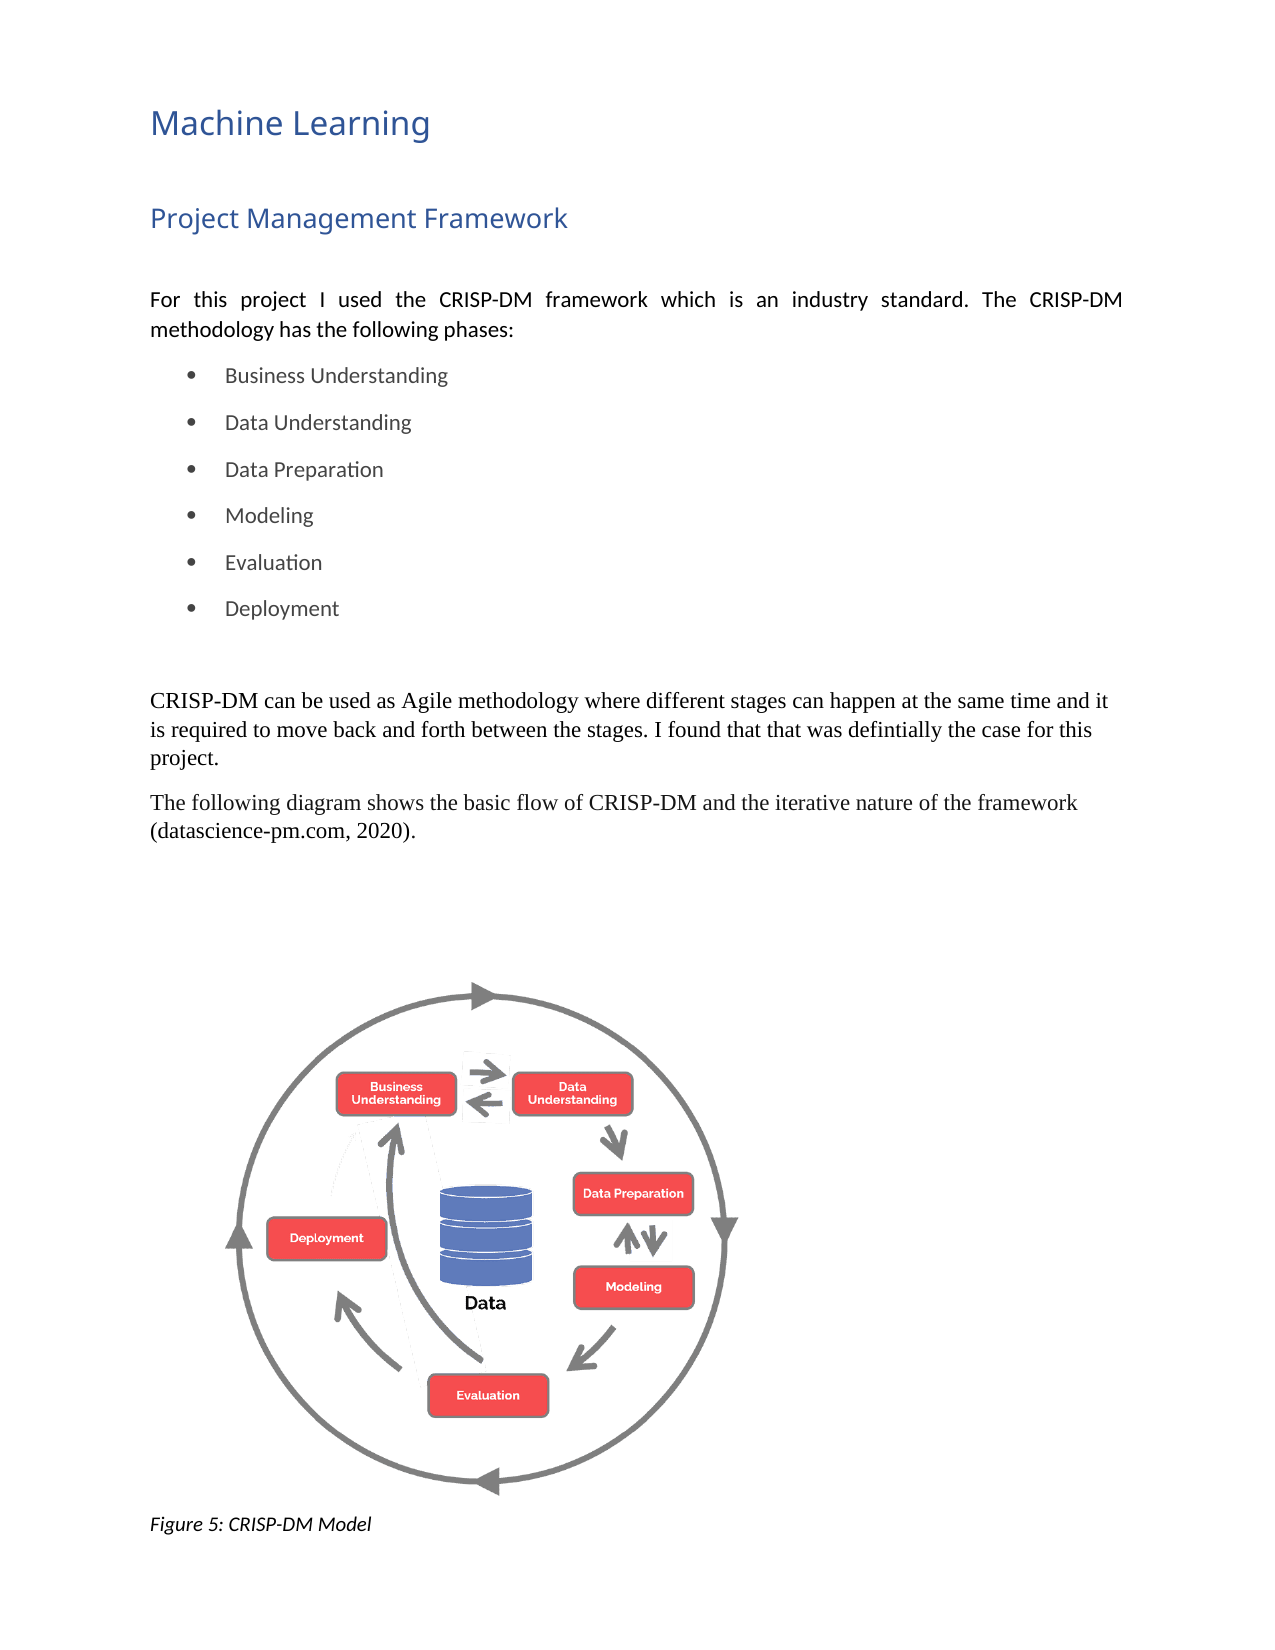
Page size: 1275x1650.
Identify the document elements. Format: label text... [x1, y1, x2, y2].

subtitle Project Management Framework [150, 199, 1125, 236]
text Figure 5: CRISP-DM Model [150, 1510, 813, 1537]
text The following diagram shows the basic flow of CRISP-DM and the iterative nature of the framework (datascience-pm.com, 2020). [150, 789, 1125, 843]
list Data Preparation [187, 455, 1125, 483]
list Business Understanding [187, 362, 1125, 390]
list Data Understanding [187, 408, 1125, 436]
subtitle Machine Learning [150, 100, 1125, 145]
picture [150, 967, 814, 1510]
list Deployment [187, 594, 1125, 622]
text For this project I used the CRISP-DM framework which is an industry standard. The CRISP-DM methodology has the following phases: [150, 285, 1125, 343]
text CRISP-DM can be used as Agile methodology where different stages can happen at the same time and it is required to move back and forth between the stages. I found that that was defintially the case for this project. [150, 688, 1125, 770]
list Modeling [187, 501, 1125, 529]
list Evaluation [187, 548, 1125, 576]
